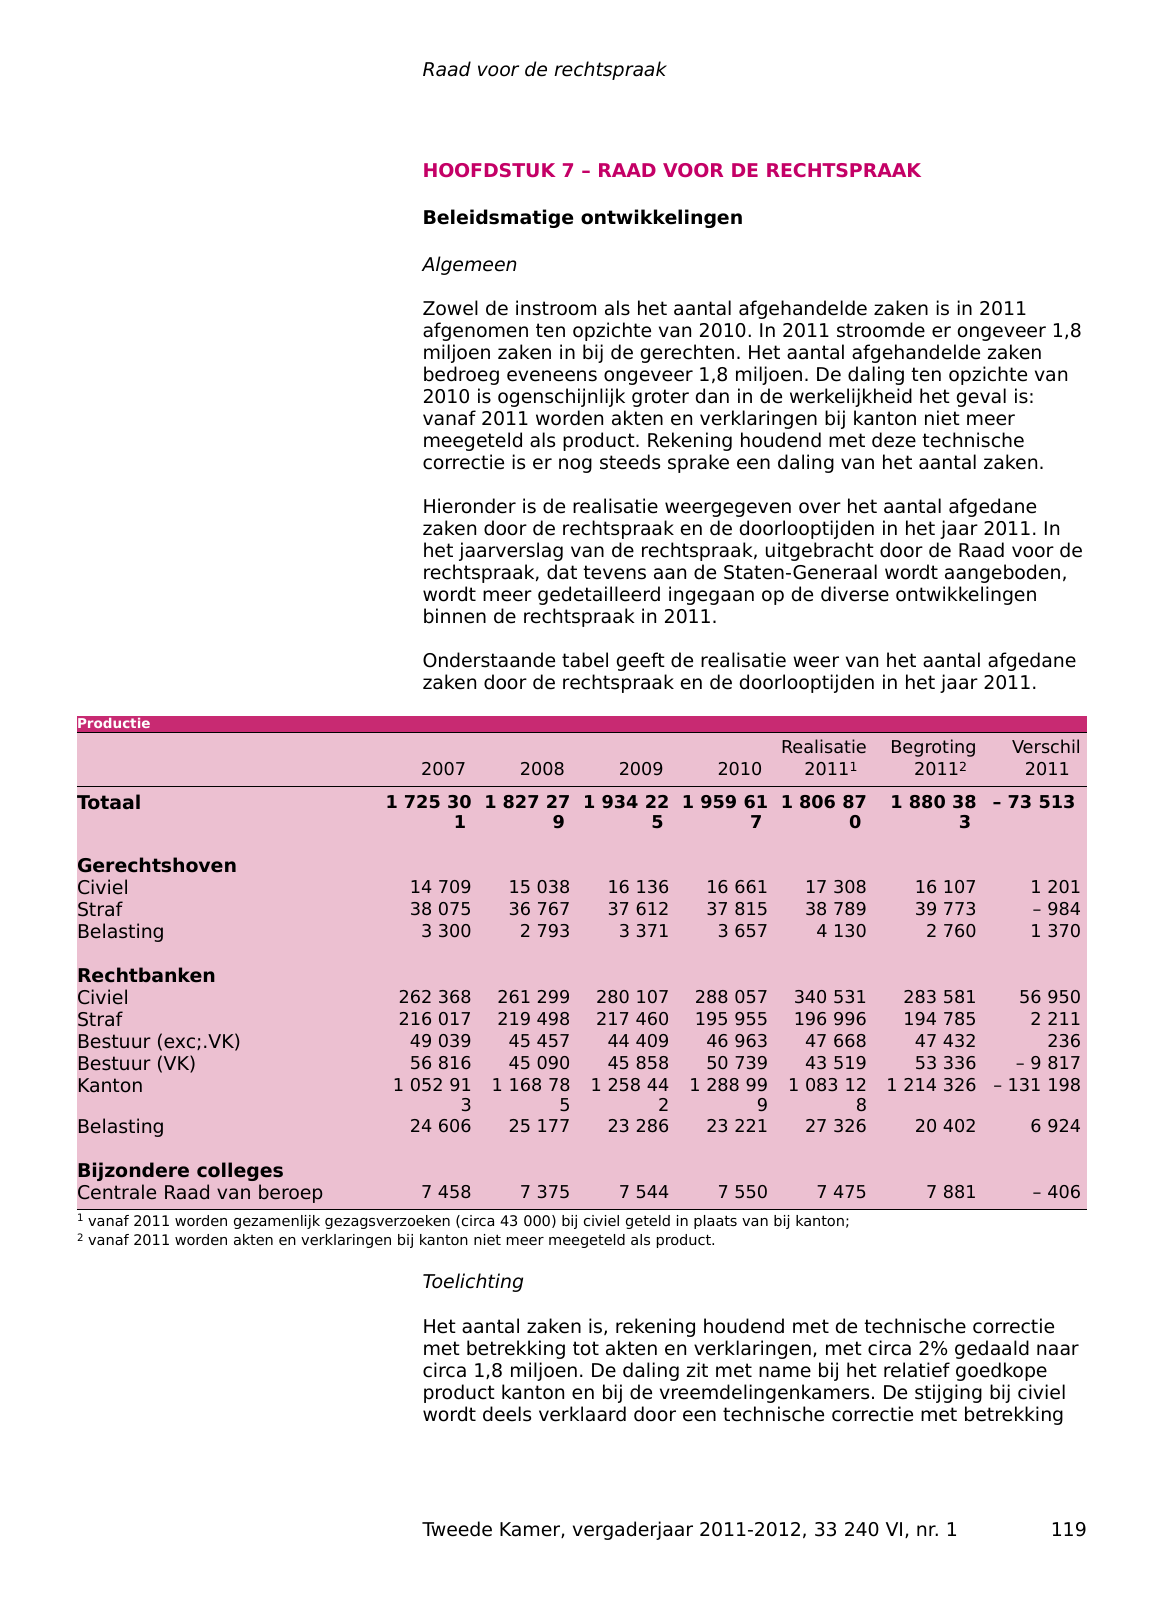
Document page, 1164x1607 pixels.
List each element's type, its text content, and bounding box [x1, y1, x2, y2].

table_cell – 131 198 [982, 1075, 1087, 1116]
table_cell 7 375 [478, 1182, 576, 1209]
table_cell 16 136 [576, 877, 675, 899]
table_cell 2 793 [478, 921, 576, 943]
table_cell [478, 833, 576, 855]
table_cell [774, 965, 873, 987]
table_header Productie [77, 716, 1087, 732]
table_cell 195 955 [675, 1009, 774, 1031]
table_cell 219 498 [478, 1009, 576, 1031]
table_cell [379, 943, 477, 965]
table_cell 53 336 [873, 1053, 982, 1075]
table_cell Belasting [77, 1116, 378, 1138]
text Het aantal zaken is, rekening houdend met de technische correctie met betrekking tot akten en verklaringen, met circa 2% gedaald naar circa 1,8 miljoen. De daling zit met name bij het relatief goedkope product kanton en bij de vreemdelingenkamers. De stijging bij civiel wordt deels verklaard door een technische correctie met betrekking [422, 1316, 1087, 1426]
table_cell 3 300 [379, 921, 477, 943]
table_cell 4 130 [774, 921, 873, 943]
table_cell 7 458 [379, 1182, 477, 1209]
table_cell 27 326 [774, 1116, 873, 1138]
table_cell 37 815 [675, 899, 774, 921]
table_cell 1 725 301 [379, 787, 477, 833]
table_cell [774, 855, 873, 877]
text Onderstaande tabel geeft de realisatie weer van het aantal afgedane zaken door de rechtspraak en de doorlooptijden in het jaar 2011. [422, 650, 1087, 694]
table_cell 23 286 [576, 1116, 675, 1138]
table_cell [379, 833, 477, 855]
subtitle Beleidsmatige ontwikkelingen [422, 207, 1087, 229]
table_cell [379, 1138, 477, 1160]
table_cell 1 370 [982, 921, 1087, 943]
table_cell Gerechtshoven [77, 855, 378, 877]
table_cell 16 107 [873, 877, 982, 899]
table_cell 36 767 [478, 899, 576, 921]
table_cell [873, 1138, 982, 1160]
table_cell 6 924 [982, 1116, 1087, 1138]
table_cell [982, 965, 1087, 987]
table_cell Centrale Raad van beroep [77, 1182, 378, 1209]
table_cell [675, 943, 774, 965]
table_cell [873, 943, 982, 965]
table_cell [576, 965, 675, 987]
table_cell [576, 943, 675, 965]
table_cell [982, 833, 1087, 855]
table_cell [873, 965, 982, 987]
table_cell 194 785 [873, 1009, 982, 1031]
subtitle Toelichting [422, 1271, 1087, 1293]
table_cell Bestuur (VK) [77, 1053, 378, 1075]
table_cell [77, 1138, 378, 1160]
table_cell [675, 855, 774, 877]
table_cell 20112 [873, 759, 982, 786]
subtitle Algemeen [422, 254, 1087, 276]
table_cell [873, 1160, 982, 1182]
text Zowel de instroom als het aantal afgehandelde zaken is in 2011 afgenomen ten opzichte van 2010. In 2011 stroomde er ongeveer 1,8 miljoen zaken in bij de gerechten. Het aantal afgehandelde zaken bedroeg eveneens ongeveer 1,8 miljoen. De daling ten opzichte van 2010 is ogenschijnlijk groter dan in de werkelijkheid het geval is: vanaf 2011 worden akten en verklaringen bij kanton niet meer meegeteld als product. Rekening houdend met deze technische correctie is er nog steeds sprake een daling van het aantal zaken. [422, 298, 1087, 474]
table_cell [379, 733, 477, 759]
table_cell 2 760 [873, 921, 982, 943]
table_cell 2010 [675, 759, 774, 786]
table_cell [774, 943, 873, 965]
table_cell [675, 733, 774, 759]
table_cell 217 460 [576, 1009, 675, 1031]
table_cell [982, 1160, 1087, 1182]
table_cell [478, 733, 576, 759]
table_cell 16 661 [675, 877, 774, 899]
table_cell 1 880 383 [873, 787, 982, 833]
table_cell Bijzondere colleges [77, 1160, 378, 1182]
table_cell 15 038 [478, 877, 576, 899]
table_cell – 984 [982, 899, 1087, 921]
table_cell – 9 817 [982, 1053, 1087, 1075]
table_cell [576, 1138, 675, 1160]
table_cell 2 211 [982, 1009, 1087, 1031]
table_cell 45 090 [478, 1053, 576, 1075]
table_cell 46 963 [675, 1031, 774, 1053]
table_cell 47 668 [774, 1031, 873, 1053]
table_cell 1 vanaf 2011 worden gezamenlijk gezagsverzoeken (circa 43 000) bij civiel geteld in plaats van bij kanton; 2 vanaf 2011 worden akten en verklaringen bij kanton niet meer meegeteld als product. [77, 1210, 1087, 1249]
table_cell Begroting [873, 733, 982, 759]
table_cell 17 308 [774, 877, 873, 899]
table_cell 1 959 617 [675, 787, 774, 833]
table_cell [478, 1138, 576, 1160]
table_cell [77, 943, 378, 965]
table_cell 23 221 [675, 1116, 774, 1138]
table_cell [675, 833, 774, 855]
table_cell 2007 [379, 759, 477, 786]
table_cell 261 299 [478, 987, 576, 1009]
table_cell [478, 1160, 576, 1182]
table_cell 2009 [576, 759, 675, 786]
table_cell [576, 833, 675, 855]
table_cell [379, 965, 477, 987]
table_cell [873, 833, 982, 855]
table_cell 280 107 [576, 987, 675, 1009]
table_cell [478, 965, 576, 987]
table_cell – 73 513 [982, 787, 1087, 833]
table_cell [774, 1160, 873, 1182]
table_cell 1 214 326 [873, 1075, 982, 1116]
table_cell Civiel [77, 877, 378, 899]
table_cell Straf [77, 1009, 378, 1031]
table_cell 38 789 [774, 899, 873, 921]
table_cell 1 201 [982, 877, 1087, 899]
table_cell [982, 855, 1087, 877]
table_cell [77, 733, 378, 759]
table_cell 38 075 [379, 899, 477, 921]
table_cell 283 581 [873, 987, 982, 1009]
table_cell [576, 733, 675, 759]
table_cell 7 881 [873, 1182, 982, 1209]
table_cell Bestuur (exc;.VK) [77, 1031, 378, 1053]
subtitle HOOFDSTUK 7 – RAAD VOOR DE RECHTSPRAAK [422, 160, 1087, 182]
table_cell [576, 1160, 675, 1182]
table_cell 20 402 [873, 1116, 982, 1138]
table_cell [77, 833, 378, 855]
table_cell 50 739 [675, 1053, 774, 1075]
table_cell Realisatie [774, 733, 873, 759]
table_cell 56 950 [982, 987, 1087, 1009]
table_cell 1 083 128 [774, 1075, 873, 1116]
table_cell Totaal [77, 787, 378, 833]
table_cell [478, 943, 576, 965]
table_cell [576, 855, 675, 877]
table_cell 37 612 [576, 899, 675, 921]
table_cell 20111 [774, 759, 873, 786]
table_cell [774, 833, 873, 855]
table_cell [675, 965, 774, 987]
table_cell 7 544 [576, 1182, 675, 1209]
text Hieronder is de realisatie weergegeven over het aantal afgedane zaken door de rechtspraak en de doorlooptijden in het jaar 2011. In het jaarverslag van de rechtspraak, uitgebracht door de Raad voor de rechtspraak, dat tevens aan de Staten-Generaal wordt aangeboden, wordt meer gedetailleerd ingegaan op de diverse ontwikkelingen binnen de rechtspraak in 2011. [422, 496, 1087, 628]
table_cell 216 017 [379, 1009, 477, 1031]
table_cell 262 368 [379, 987, 477, 1009]
table_cell Straf [77, 899, 378, 921]
table_cell 39 773 [873, 899, 982, 921]
table_cell 25 177 [478, 1116, 576, 1138]
table_cell 3 371 [576, 921, 675, 943]
table_cell [982, 943, 1087, 965]
table_cell 14 709 [379, 877, 477, 899]
table_cell Civiel [77, 987, 378, 1009]
table_cell 43 519 [774, 1053, 873, 1075]
table_cell 1 052 913 [379, 1075, 477, 1116]
table_cell 7 550 [675, 1182, 774, 1209]
table_cell [774, 1138, 873, 1160]
table_cell [478, 855, 576, 877]
table_cell 1 288 999 [675, 1075, 774, 1116]
table_cell Rechtbanken [77, 965, 378, 987]
table_cell [379, 855, 477, 877]
table_cell 24 606 [379, 1116, 477, 1138]
table_cell 1 806 870 [774, 787, 873, 833]
table_cell 49 039 [379, 1031, 477, 1053]
table_cell 56 816 [379, 1053, 477, 1075]
table_cell Kanton [77, 1075, 378, 1116]
table_cell 1 258 442 [576, 1075, 675, 1116]
table_cell 1 934 225 [576, 787, 675, 833]
table_cell 45 457 [478, 1031, 576, 1053]
table_cell 47 432 [873, 1031, 982, 1053]
table_cell 45 858 [576, 1053, 675, 1075]
table_cell 44 409 [576, 1031, 675, 1053]
table_cell [982, 1138, 1087, 1160]
table_cell 236 [982, 1031, 1087, 1053]
table_cell 196 996 [774, 1009, 873, 1031]
table_cell 288 057 [675, 987, 774, 1009]
table_cell – 406 [982, 1182, 1087, 1209]
table_cell [77, 759, 378, 786]
table_cell [675, 1160, 774, 1182]
table_cell [675, 1138, 774, 1160]
table_cell 2011 [982, 759, 1087, 786]
table_cell Belasting [77, 921, 378, 943]
table_cell [873, 855, 982, 877]
table_cell 1 168 785 [478, 1075, 576, 1116]
table_cell 3 657 [675, 921, 774, 943]
table_cell [379, 1160, 477, 1182]
table_cell 2008 [478, 759, 576, 786]
table_cell 340 531 [774, 987, 873, 1009]
table_cell 7 475 [774, 1182, 873, 1209]
table_cell 1 827 279 [478, 787, 576, 833]
table_cell Verschil [982, 733, 1087, 759]
